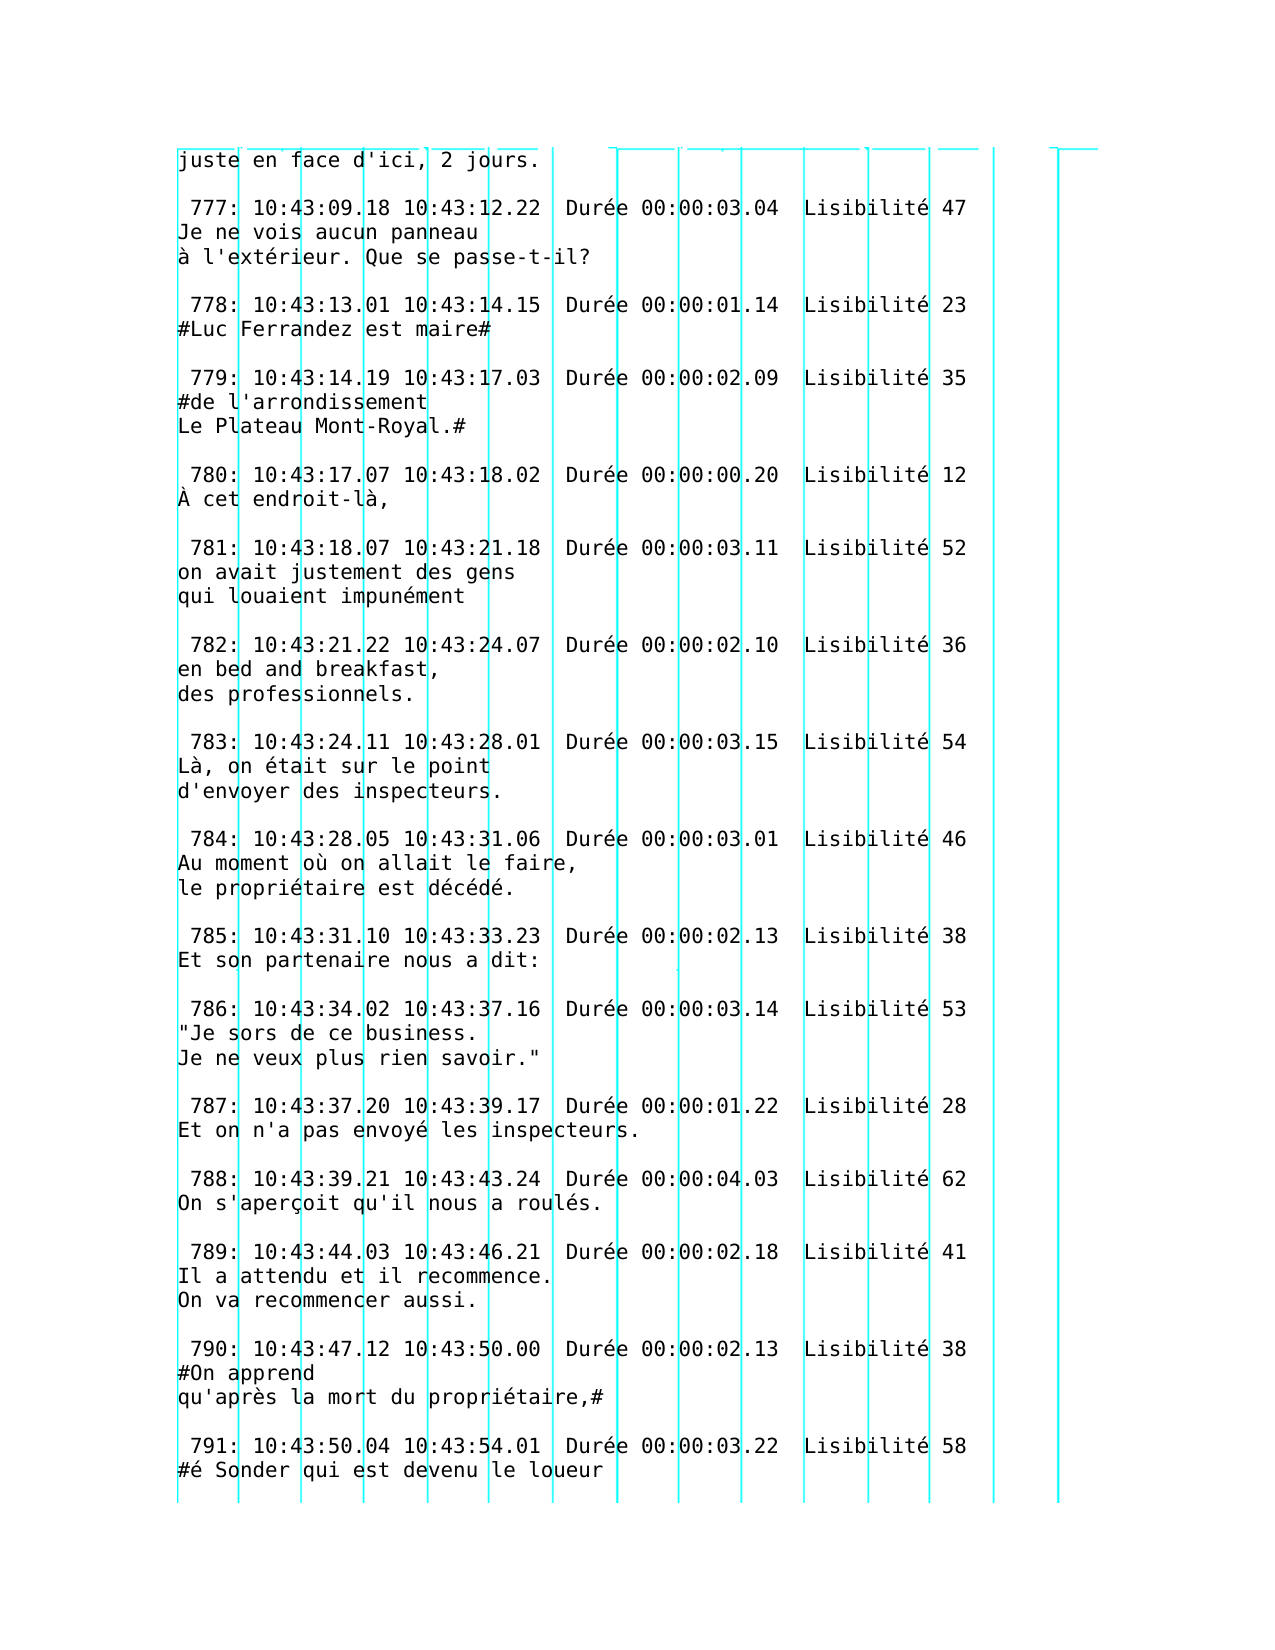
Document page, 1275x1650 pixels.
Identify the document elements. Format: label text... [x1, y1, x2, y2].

text Au moment où on allait le faire, [177, 851, 1098, 876]
text On va recommencer aussi. [177, 1288, 1098, 1313]
text le propriétaire est décédé. [177, 876, 1098, 900]
text Et on n'a pas envoyé les inspecteurs. [177, 1118, 1098, 1143]
text 784: 10:43:28.05 10:43:31.06 Durée 00:00:03.01 Lisibilité 46 [177, 827, 1098, 851]
text #Luc Ferrandez est maire# [177, 317, 1098, 342]
picture [177, 147, 1098, 1503]
text Et son partenaire nous a dit: [177, 948, 1098, 973]
text 787: 10:43:37.20 10:43:39.17 Durée 00:00:01.22 Lisibilité 28 [177, 1094, 1098, 1118]
text 783: 10:43:24.11 10:43:28.01 Durée 00:00:03.15 Lisibilité 54 [177, 730, 1098, 754]
text 778: 10:43:13.01 10:43:14.15 Durée 00:00:01.14 Lisibilité 23 [177, 293, 1098, 317]
text 788: 10:43:39.21 10:43:43.24 Durée 00:00:04.03 Lisibilité 62 [177, 1167, 1098, 1191]
text 781: 10:43:18.07 10:43:21.18 Durée 00:00:03.11 Lisibilité 52 [177, 536, 1098, 560]
text Il a attendu et il recommence. [177, 1264, 1098, 1288]
text #é Sonder qui est devenu le loueur [177, 1458, 1098, 1482]
text 780: 10:43:17.07 10:43:18.02 Durée 00:00:00.20 Lisibilité 12 [177, 463, 1098, 487]
text on avait justement des gens [177, 560, 1098, 584]
text Le Plateau Mont-Royal.# [177, 414, 1098, 439]
text juste en face d'ici, 2 jours. [177, 148, 1098, 172]
text #de l'arrondissement [177, 390, 1098, 414]
text 789: 10:43:44.03 10:43:46.21 Durée 00:00:02.18 Lisibilité 41 [177, 1240, 1098, 1264]
text "Je sors de ce business. [177, 1021, 1098, 1046]
text Je ne vois aucun panneau [177, 220, 1098, 245]
text 791: 10:43:50.04 10:43:54.01 Durée 00:00:03.22 Lisibilité 58 [177, 1434, 1098, 1458]
text à l'extérieur. Que se passe-t-il? [177, 245, 1098, 269]
text Là, on était sur le point [177, 754, 1098, 779]
text 785: 10:43:31.10 10:43:33.23 Durée 00:00:02.13 Lisibilité 38 [177, 924, 1098, 948]
text 782: 10:43:21.22 10:43:24.07 Durée 00:00:02.10 Lisibilité 36 [177, 633, 1098, 657]
text qu'après la mort du propriétaire,# [177, 1385, 1098, 1410]
text On s'aperçoit qu'il nous a roulés. [177, 1191, 1098, 1216]
text À cet endroit-là, [177, 487, 1098, 512]
text en bed and breakfast, [177, 657, 1098, 682]
text 777: 10:43:09.18 10:43:12.22 Durée 00:00:03.04 Lisibilité 47 [177, 196, 1098, 220]
text qui louaient impunément [177, 584, 1098, 609]
text Je ne veux plus rien savoir." [177, 1046, 1098, 1070]
text #On apprend [177, 1361, 1098, 1385]
text 779: 10:43:14.19 10:43:17.03 Durée 00:00:02.09 Lisibilité 35 [177, 366, 1098, 390]
text 790: 10:43:47.12 10:43:50.00 Durée 00:00:02.13 Lisibilité 38 [177, 1337, 1098, 1361]
text d'envoyer des inspecteurs. [177, 779, 1098, 803]
text des professionnels. [177, 682, 1098, 706]
text 786: 10:43:34.02 10:43:37.16 Durée 00:00:03.14 Lisibilité 53 [177, 997, 1098, 1021]
